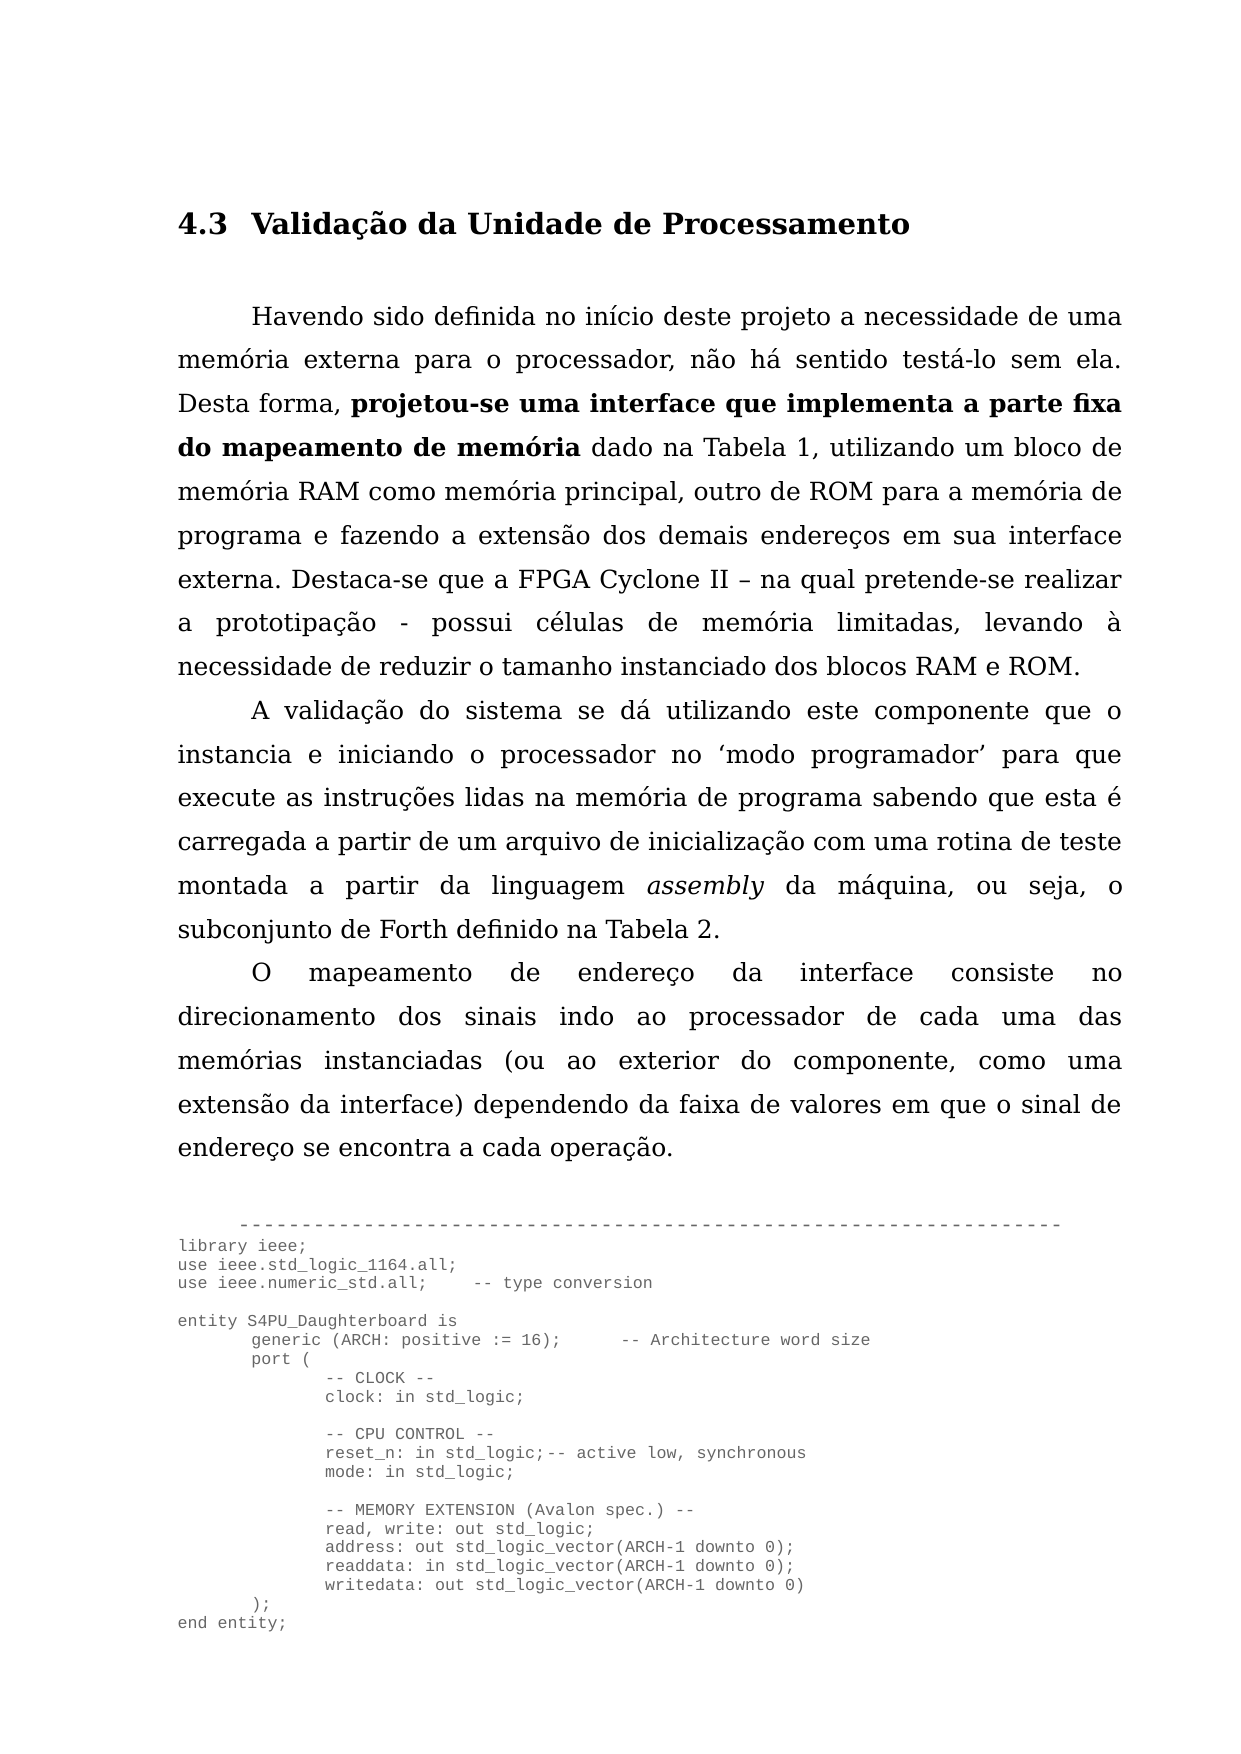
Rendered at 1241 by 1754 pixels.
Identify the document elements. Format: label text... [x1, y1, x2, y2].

text Havendo sido definida no início deste projeto a necessidade de uma memória externa para o processador, não há sentido testá-lo sem ela. Desta forma, projetou-se uma interface que implementa a parte fixa do mapeamento de memória dado na Tabela 1, utilizando um bloco de memória RAM como memória principal, outro de ROM para a memória de programa e fazendo a extensão dos demais endereços em sua interface externa. Destaca-se que a FPGA Cyclone II – na qual pretende-se realizar a prototipação - possui células de memória limitadas, levando à necessidade de reduzir o tamanho instanciado dos blocos RAM e ROM. [177, 302, 1123, 682]
text O mapeamento de endereço da interface consiste no direcionamento dos sinais indo ao processador de cada uma das memórias instanciadas (ou ao exterior do componente, como uma extensão da interface) dependendo da faixa de valores em que o sinal de endereço se encontra a cada operação. [177, 959, 1123, 1163]
text reset_n: in std_logic; -- active low, synchronous [177, 1445, 1123, 1464]
text use ieee.std_logic_1164.all; [177, 1256, 1123, 1275]
text entity S4PU_Daughterboard is [177, 1313, 1123, 1332]
text clock: in std_logic; [177, 1388, 1123, 1407]
text writedata: out std_logic_vector(ARCH-1 downto 0) [177, 1577, 1123, 1596]
text -- CPU CONTROL -- [177, 1426, 1123, 1445]
text use ieee.numeric_std.all; -- type conversion [177, 1275, 1123, 1294]
text address: out std_logic_vector(ARCH-1 downto 0); [177, 1539, 1123, 1558]
text ); [177, 1596, 1123, 1614]
text A validação do sistema se dá utilizando este componente que o instancia e iniciando o processador no ‘modo programador’ para que execute as instruções lidas na memória de programa sabendo que esta é carregada a partir de um arquivo de inicialização com uma rotina de teste montada a partir da linguagem assembly da máquina, ou seja, o subconjunto de Forth definido na Tabela 2. [177, 696, 1123, 944]
text mode: in std_logic; [177, 1464, 1123, 1482]
text library ieee; [177, 1237, 1123, 1256]
text readdata: in std_logic_vector(ARCH-1 downto 0); [177, 1558, 1123, 1577]
text read, write: out std_logic; [177, 1520, 1123, 1539]
text -- CLOCK -- [177, 1369, 1123, 1388]
text end entity; [177, 1614, 1123, 1633]
text port ( [177, 1351, 1123, 1369]
text -- MEMORY EXTENSION (Avalon spec.) -- [177, 1501, 1123, 1520]
text 4.3 Validação da Unidade de Processamento [177, 207, 1123, 241]
text generic (ARCH: positive := 16); -- Architecture word size [177, 1332, 1123, 1351]
text ------------------------------------------------------------------ [177, 1214, 1123, 1237]
